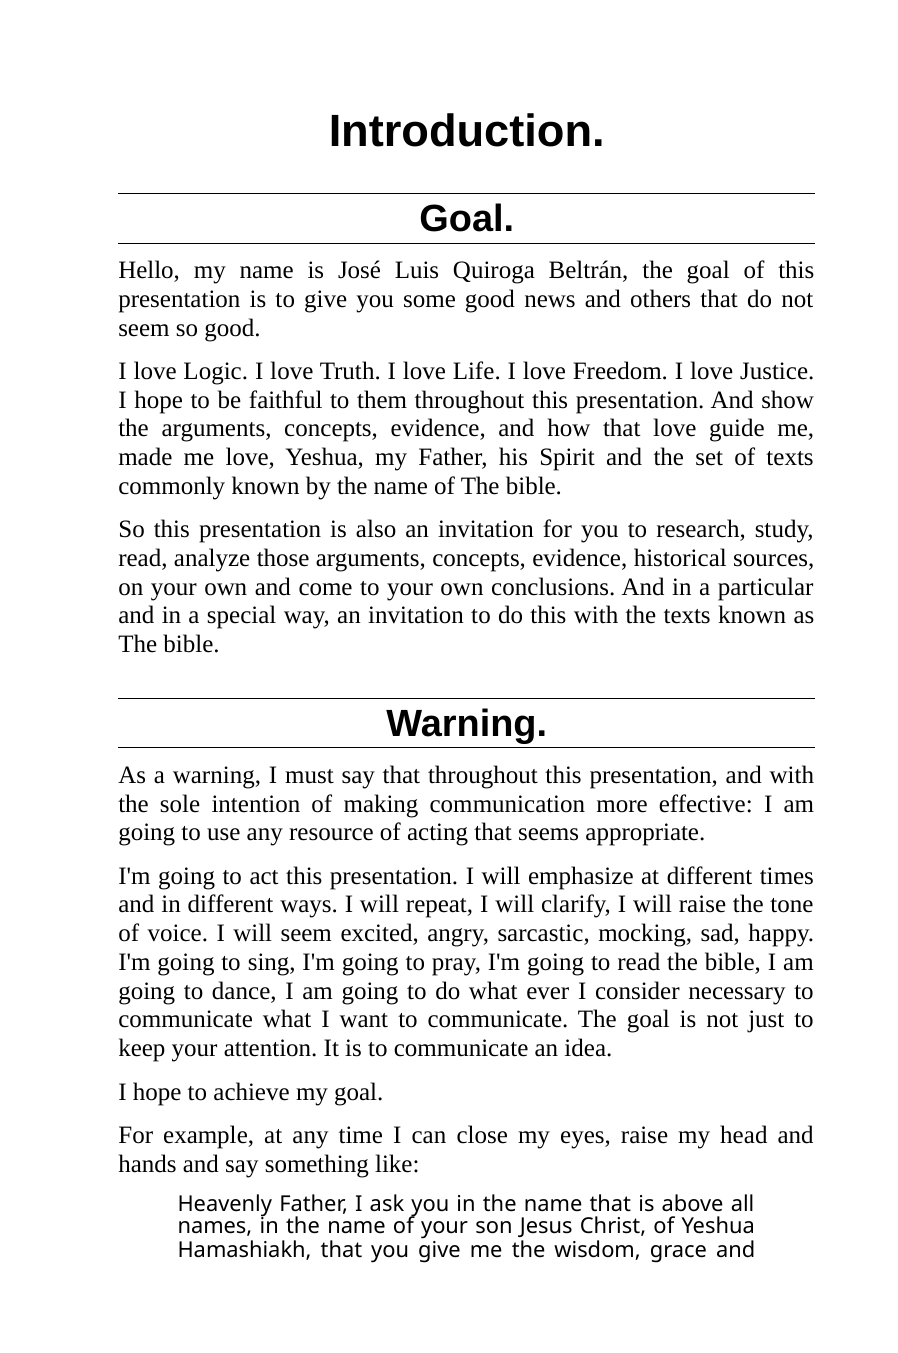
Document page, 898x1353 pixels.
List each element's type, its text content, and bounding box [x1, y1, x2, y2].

text As a warning, I must say that throughout this presentation, and with the sole intention of making communication more effective: I am going to use any resource of acting that seems appropriate. [118, 760, 815, 846]
text Hello, my name is José Luis Quiroga Beltrán, the goal of this presentation is to give you some good news and others that do not seem so good. [118, 255, 815, 341]
text So this presentation is also an invitation for you to research, study, read, analyze those arguments, concepts, evidence, historical sources, on your own and come to your own conclusions. And in a particular and in a special way, an invitation to do this with the texts known as The bible. [118, 514, 815, 658]
text For example, at any time I can close my eyes, raise my head and hands and say something like: [118, 1120, 815, 1177]
subtitle Warning. [118, 699, 815, 747]
text I'm going to act this presentation. I will emphasize at different times and in different ways. I will repeat, I will clarify, I will raise the tone of voice. I will seem excited, angry, sarcastic, mocking, sad, happy. I'm going to sing, I'm going to pray, I'm going to read the bible, I am going to dance, I am going to do what ever I consider necessary to communicate what I want to communicate. The goal is not just to keep your attention. It is to communicate an idea. [118, 861, 815, 1062]
subtitle Goal. [118, 194, 815, 243]
text I hope to achieve my goal. [118, 1077, 815, 1105]
subtitle Introduction. [118, 103, 815, 156]
text I love Logic. I love Truth. I love Life. I love Freedom. I love Justice. I hope to be faithful to them throughout this presentation. And show the arguments, concepts, evidence, and how that love guide me, made me love, Yeshua, my Father, his Spirit and the set of texts commonly known by the name of The bible. [118, 356, 815, 500]
text Heavenly Father, I ask you in the name that is above all names, in the name of your son Jesus Christ, of Yeshua Hamashiakh, that you give me the wisdom, grace and [177, 1192, 756, 1263]
